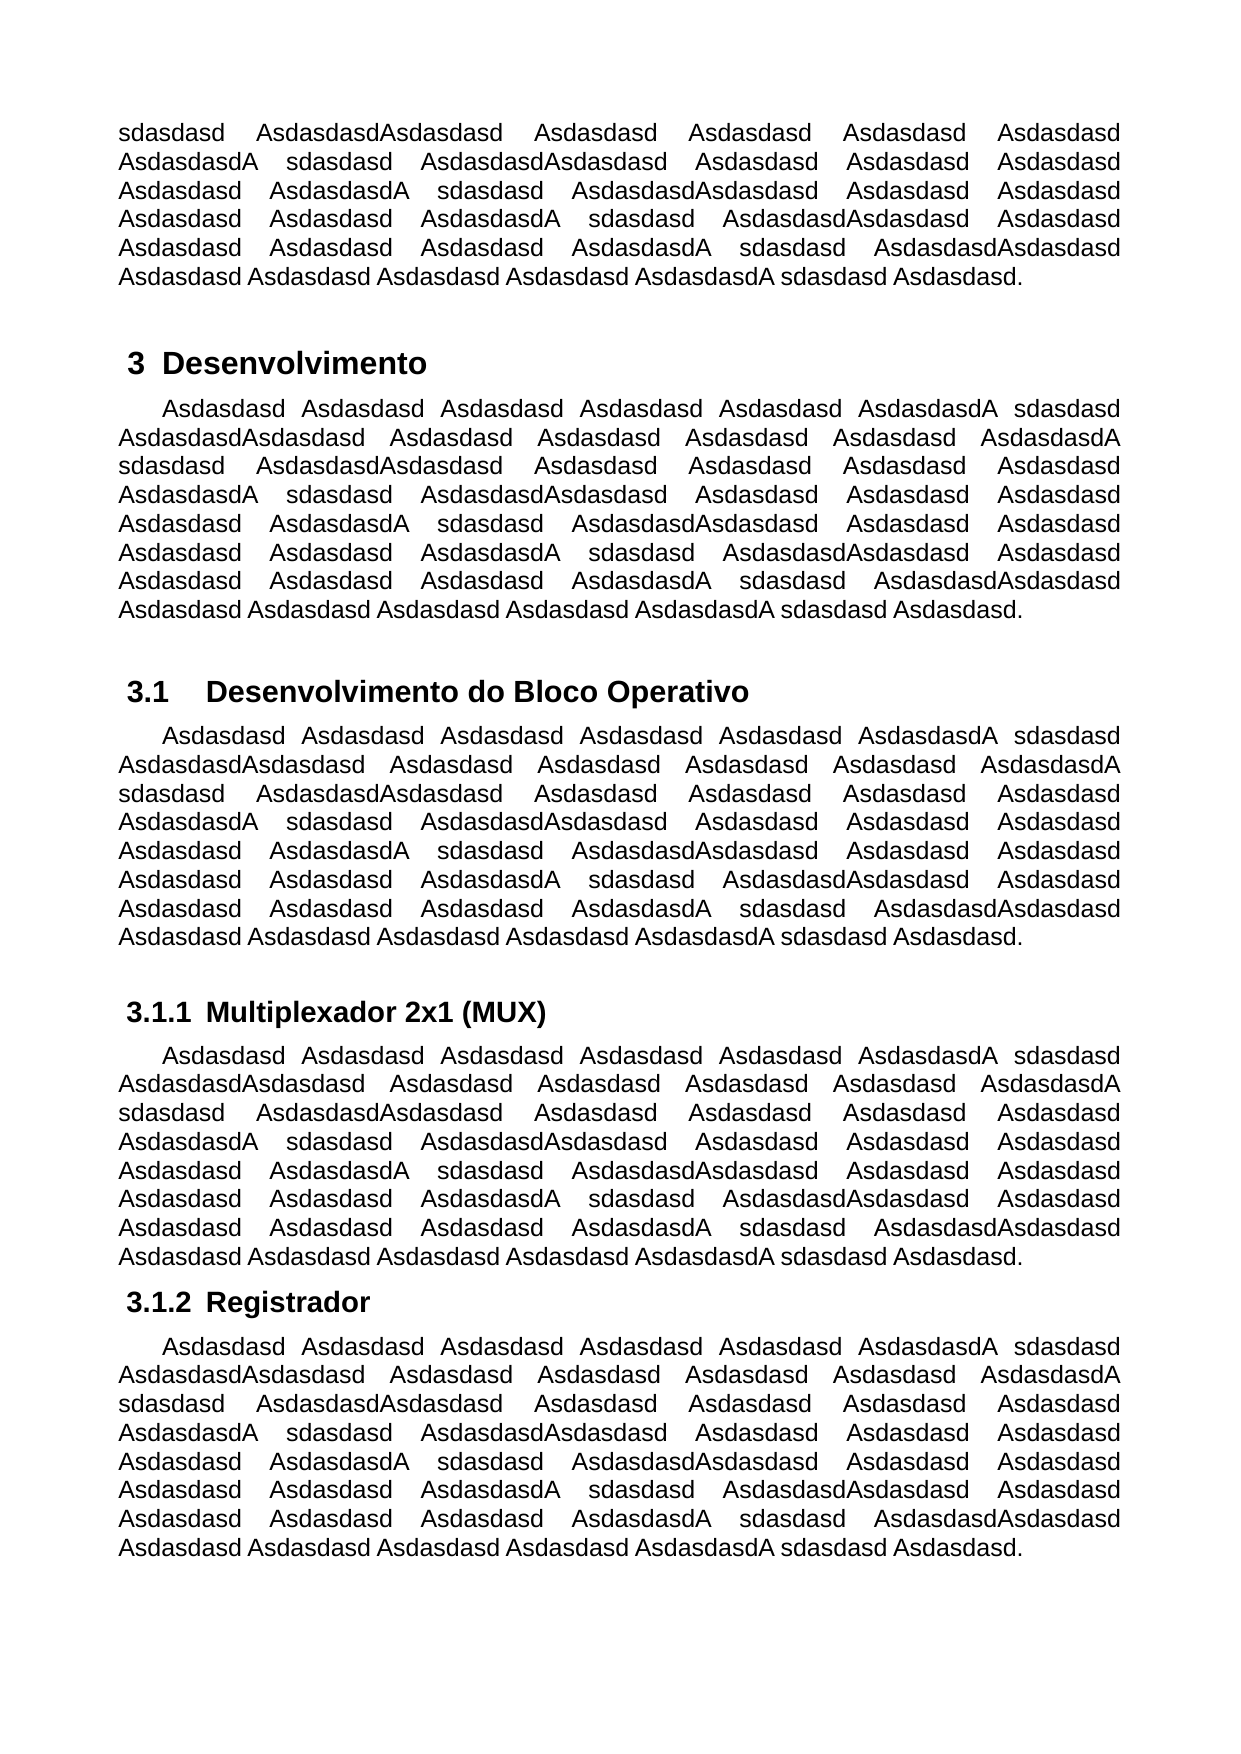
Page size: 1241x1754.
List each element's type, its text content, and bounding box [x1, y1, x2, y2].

subtitle Multiplexador 2x1 (MUX) [118, 994, 1122, 1028]
subtitle Desenvolvimento [118, 344, 1122, 381]
text Asdasdasd Asdasdasd Asdasdasd Asdasdasd Asdasdasd AsdasdasdA sdasdasd AsdasdasdAsdasdasd Asdasdasd Asdasdasd Asdasdasd Asdasdasd AsdasdasdA sdasdasd AsdasdasdAsdasdasd Asdasdasd Asdasdasd Asdasdasd Asdasdasd AsdasdasdA sdasdasd AsdasdasdAsdasdasd Asdasdasd Asdasdasd Asdasdasd Asdasdasd AsdasdasdA sdasdasd AsdasdasdAsdasdasd Asdasdasd Asdasdasd Asdasdasd Asdasdasd AsdasdasdA sdasdasd AsdasdasdAsdasdasd Asdasdasd Asdasdasd Asdasdasd Asdasdasd AsdasdasdA sdasdasd AsdasdasdAsdasdasd Asdasdasd Asdasdasd Asdasdasd Asdasdasd AsdasdasdA sdasdasd Asdasdasd. [118, 721, 1122, 951]
text Asdasdasd Asdasdasd Asdasdasd Asdasdasd Asdasdasd AsdasdasdA sdasdasd AsdasdasdAsdasdasd Asdasdasd Asdasdasd Asdasdasd Asdasdasd AsdasdasdA sdasdasd AsdasdasdAsdasdasd Asdasdasd Asdasdasd Asdasdasd Asdasdasd AsdasdasdA sdasdasd AsdasdasdAsdasdasd Asdasdasd Asdasdasd Asdasdasd Asdasdasd AsdasdasdA sdasdasd AsdasdasdAsdasdasd Asdasdasd Asdasdasd Asdasdasd Asdasdasd AsdasdasdA sdasdasd AsdasdasdAsdasdasd Asdasdasd Asdasdasd Asdasdasd Asdasdasd AsdasdasdA sdasdasd AsdasdasdAsdasdasd Asdasdasd Asdasdasd Asdasdasd Asdasdasd AsdasdasdA sdasdasd Asdasdasd. [118, 394, 1122, 624]
text sdasdasd AsdasdasdAsdasdasd Asdasdasd Asdasdasd Asdasdasd Asdasdasd AsdasdasdA sdasdasd AsdasdasdAsdasdasd Asdasdasd Asdasdasd Asdasdasd Asdasdasd AsdasdasdA sdasdasd AsdasdasdAsdasdasd Asdasdasd Asdasdasd Asdasdasd Asdasdasd AsdasdasdA sdasdasd AsdasdasdAsdasdasd Asdasdasd Asdasdasd Asdasdasd Asdasdasd AsdasdasdA sdasdasd AsdasdasdAsdasdasd Asdasdasd Asdasdasd Asdasdasd Asdasdasd AsdasdasdA sdasdasd Asdasdasd. [118, 118, 1122, 291]
text Asdasdasd Asdasdasd Asdasdasd Asdasdasd Asdasdasd AsdasdasdA sdasdasd AsdasdasdAsdasdasd Asdasdasd Asdasdasd Asdasdasd Asdasdasd AsdasdasdA sdasdasd AsdasdasdAsdasdasd Asdasdasd Asdasdasd Asdasdasd Asdasdasd AsdasdasdA sdasdasd AsdasdasdAsdasdasd Asdasdasd Asdasdasd Asdasdasd Asdasdasd AsdasdasdA sdasdasd AsdasdasdAsdasdasd Asdasdasd Asdasdasd Asdasdasd Asdasdasd AsdasdasdA sdasdasd AsdasdasdAsdasdasd Asdasdasd Asdasdasd Asdasdasd Asdasdasd AsdasdasdA sdasdasd AsdasdasdAsdasdasd Asdasdasd Asdasdasd Asdasdasd Asdasdasd AsdasdasdA sdasdasd Asdasdasd. [118, 1041, 1122, 1271]
text Asdasdasd Asdasdasd Asdasdasd Asdasdasd Asdasdasd AsdasdasdA sdasdasd AsdasdasdAsdasdasd Asdasdasd Asdasdasd Asdasdasd Asdasdasd AsdasdasdA sdasdasd AsdasdasdAsdasdasd Asdasdasd Asdasdasd Asdasdasd Asdasdasd AsdasdasdA sdasdasd AsdasdasdAsdasdasd Asdasdasd Asdasdasd Asdasdasd Asdasdasd AsdasdasdA sdasdasd AsdasdasdAsdasdasd Asdasdasd Asdasdasd Asdasdasd Asdasdasd AsdasdasdA sdasdasd AsdasdasdAsdasdasd Asdasdasd Asdasdasd Asdasdasd Asdasdasd AsdasdasdA sdasdasd AsdasdasdAsdasdasd Asdasdasd Asdasdasd Asdasdasd Asdasdasd AsdasdasdA sdasdasd Asdasdasd. [118, 1332, 1122, 1562]
subtitle Registrador [118, 1285, 1122, 1319]
subtitle Desenvolvimento do Bloco Operativo [118, 673, 1122, 709]
